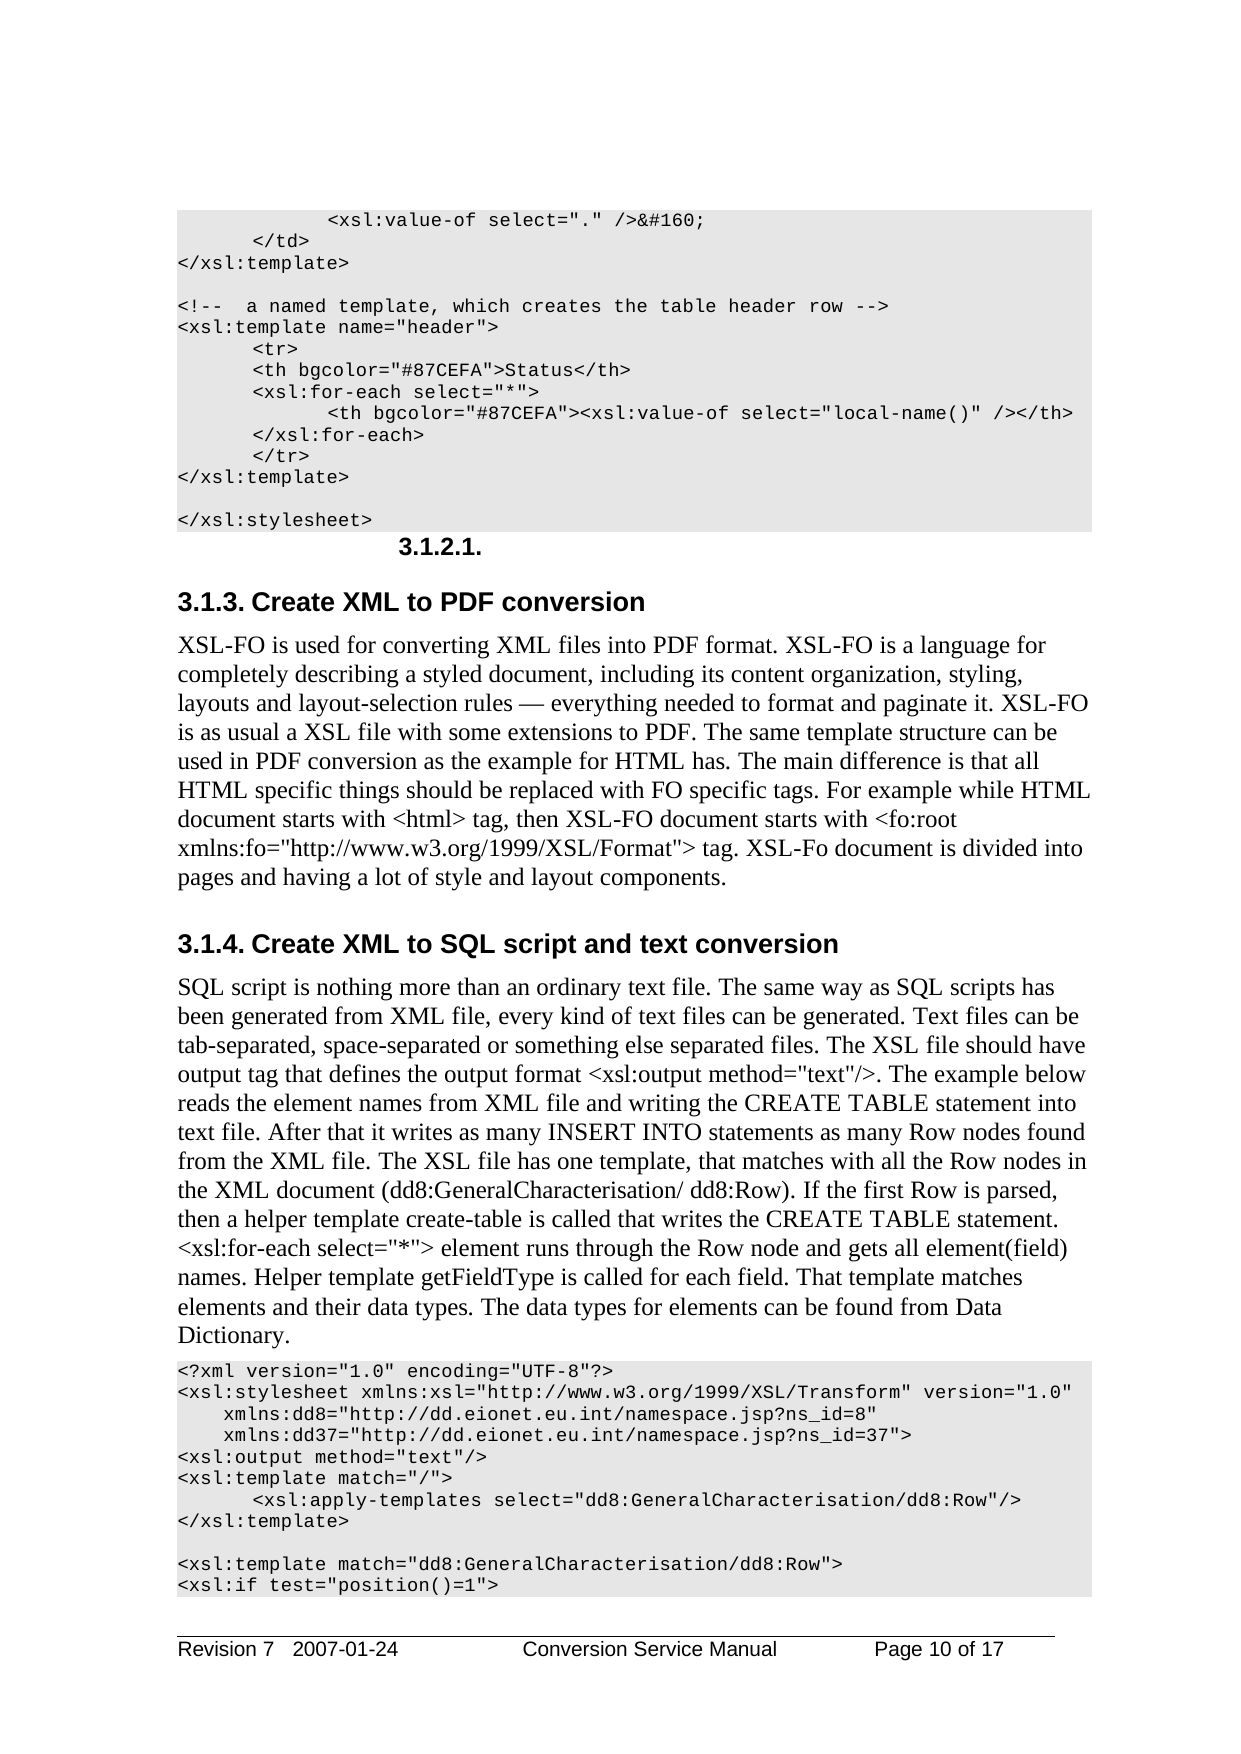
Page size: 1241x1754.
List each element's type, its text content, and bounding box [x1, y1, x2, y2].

list <th bgcolor="#87CEFA"><xsl:value-of select="local-name()" /></th> [177, 403, 1092, 425]
text SQL script is nothing more than an ordinary text file. The same way as SQL scripts has been generated from XML file, every kind of text files can be generated. Text files can be tab-separated, space-separated or something else separated files. The XSL file should have output tag that defines the output format <xsl:output method="text"/>. The example below reads the element names from XML file and writing the CREATE TABLE statement into text file. After that it writes as many INSERT INTO statements as many Row nodes found from the XML file. The XSL file has one template, that matches with all the Row nodes in the XML document (dd8:GeneralCharacterisation/ dd8:Row). If the first Row is parsed, then a helper template create-table is called that writes the CREATE TABLE statement. <xsl:for-each select="*"> element runs through the Row node and gets all element(field) names. Helper template getFieldType is called for each field. That template matches elements and their data types. The data types for elements can be found from Data Dictionary. [177, 972, 1092, 1349]
list <xsl:template match="dd8:GeneralCharacterisation/dd8:Row"> [177, 1554, 1092, 1576]
list <xsl:stylesheet xmlns:xsl="http://www.w3.org/1999/XSL/Transform" version="1.0" [177, 1383, 1092, 1404]
list </xsl:template> [177, 468, 1092, 489]
text XSL-FO is used for converting XML files into PDF format. XSL-FO is a language for completely describing a styled document, including its content organization, styling, layouts and layout-selection rules — everything needed to format and paginate it. XSL-FO is as usual a XSL file with some extensions to PDF. The same template structure can be used in PDF conversion as the example for HTML has. The main difference is that all HTML specific things should be replaced with FO specific tags. For example while HTML document starts with <html> tag, then XSL-FO document starts with <fo:root xmlns:fo="http://www.w3.org/1999/XSL/Format"> tag. XSL-Fo document is divided into pages and having a lot of style and layout components. [177, 630, 1092, 891]
list <xsl:template match="/"> [177, 1468, 1092, 1490]
list xmlns:dd8="http://dd.eionet.eu.int/namespace.jsp?ns_id=8" [177, 1404, 1092, 1426]
list <xsl:apply-templates select="dd8:GeneralCharacterisation/dd8:Row"/> [177, 1490, 1092, 1511]
list </xsl:for-each> [177, 425, 1092, 446]
subtitle Create XML to SQL script and text conversion [177, 928, 1092, 959]
subtitle Create XML to PDF conversion [177, 586, 1092, 617]
list <tr> [177, 339, 1092, 361]
list <!-- a named template, which creates the table header row --> [177, 296, 1092, 318]
list <xsl:value-of select="." />&#160; [177, 210, 1092, 232]
list <th bgcolor="#87CEFA">Status</th> [177, 361, 1092, 382]
list xmlns:dd37="http://dd.eionet.eu.int/namespace.jsp?ns_id=37"> [177, 1426, 1092, 1447]
list <xsl:output method="text"/> [177, 1447, 1092, 1468]
list </td> [177, 232, 1092, 253]
list </xsl:template> [177, 253, 1092, 275]
list <xsl:if test="position()=1"> [177, 1576, 1092, 1597]
list <?xml version="1.0" encoding="UTF-8"?> [177, 1361, 1092, 1383]
list </tr> [177, 446, 1092, 468]
list <xsl:template name="header"> [177, 318, 1092, 339]
list </xsl:template> [177, 1511, 1092, 1533]
list <xsl:for-each select="*"> [177, 382, 1092, 403]
list </xsl:stylesheet> [177, 511, 1092, 532]
